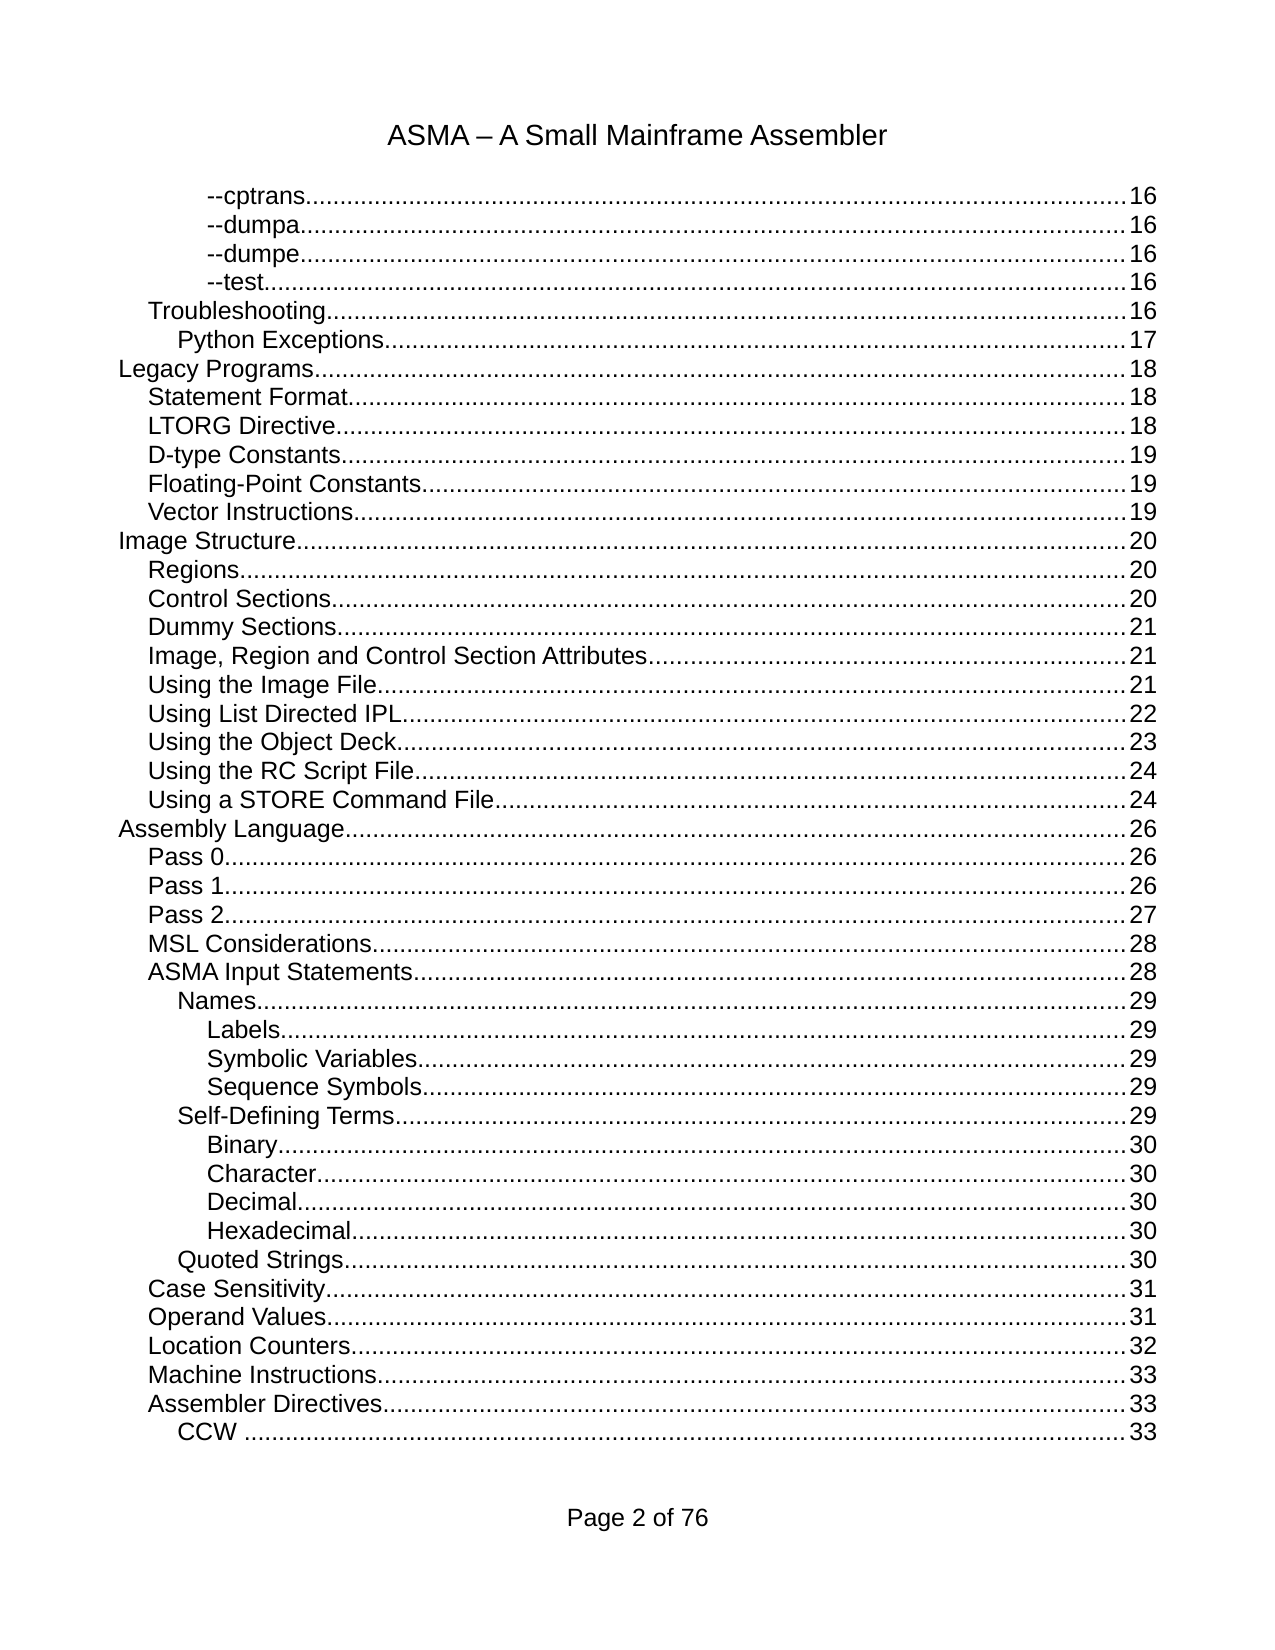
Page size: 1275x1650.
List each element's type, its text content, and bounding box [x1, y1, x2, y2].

text Pass 1 26 [148, 871, 1157, 900]
text --dumpa 16 [207, 210, 1157, 239]
text --cptrans 16 [207, 181, 1157, 210]
text Dummy Sections 21 [148, 612, 1157, 641]
text Quoted Strings 30 [177, 1245, 1157, 1274]
text --dumpe 16 [207, 239, 1157, 267]
text Using the RC Script File 24 [148, 756, 1157, 785]
text Using a STORE Command File 24 [148, 785, 1157, 814]
text Statement Format 18 [148, 382, 1157, 411]
text LTORG Directive 18 [148, 411, 1157, 440]
text Case Sensitivity 31 [148, 1274, 1157, 1302]
text Control Sections 20 [148, 584, 1157, 612]
text ASMA Input Statements 28 [148, 957, 1157, 986]
text Pass 2 27 [148, 900, 1157, 929]
text Binary 30 [207, 1130, 1157, 1159]
text Symbolic Variables 29 [207, 1044, 1157, 1072]
text MSL Considerations 28 [148, 929, 1157, 957]
text Using the Image File 21 [148, 670, 1157, 699]
text Vector Instructions 19 [148, 497, 1157, 526]
text Machine Instructions 33 [148, 1360, 1157, 1389]
text Pass 0 26 [148, 842, 1157, 871]
text Using the Object Deck 23 [148, 727, 1157, 756]
text Self-Defining Terms 29 [177, 1101, 1157, 1130]
text Sequence Symbols 29 [207, 1072, 1157, 1101]
text Hexadecimal 30 [207, 1216, 1157, 1245]
text Floating-Point Constants 19 [148, 469, 1157, 497]
text Character 30 [207, 1159, 1157, 1187]
text --test 16 [207, 267, 1157, 296]
text Operand Values 31 [148, 1302, 1157, 1331]
text Labels 29 [207, 1015, 1157, 1044]
text Troubleshooting 16 [148, 296, 1157, 325]
text Python Exceptions 17 [177, 325, 1157, 354]
text Assembly Language 26 [118, 814, 1157, 842]
text Using List Directed IPL 22 [148, 699, 1157, 727]
text Image, Region and Control Section Attributes 21 [148, 641, 1157, 670]
text Regions 20 [148, 555, 1157, 584]
text Legacy Programs 18 [118, 354, 1157, 382]
text Image Structure 20 [118, 526, 1157, 555]
text Decimal 30 [207, 1187, 1157, 1216]
text D-type Constants 19 [148, 440, 1157, 469]
text CCW 33 [177, 1417, 1157, 1446]
text Location Counters 32 [148, 1331, 1157, 1360]
text Names 29 [177, 986, 1157, 1015]
text Assembler Directives 33 [148, 1389, 1157, 1417]
